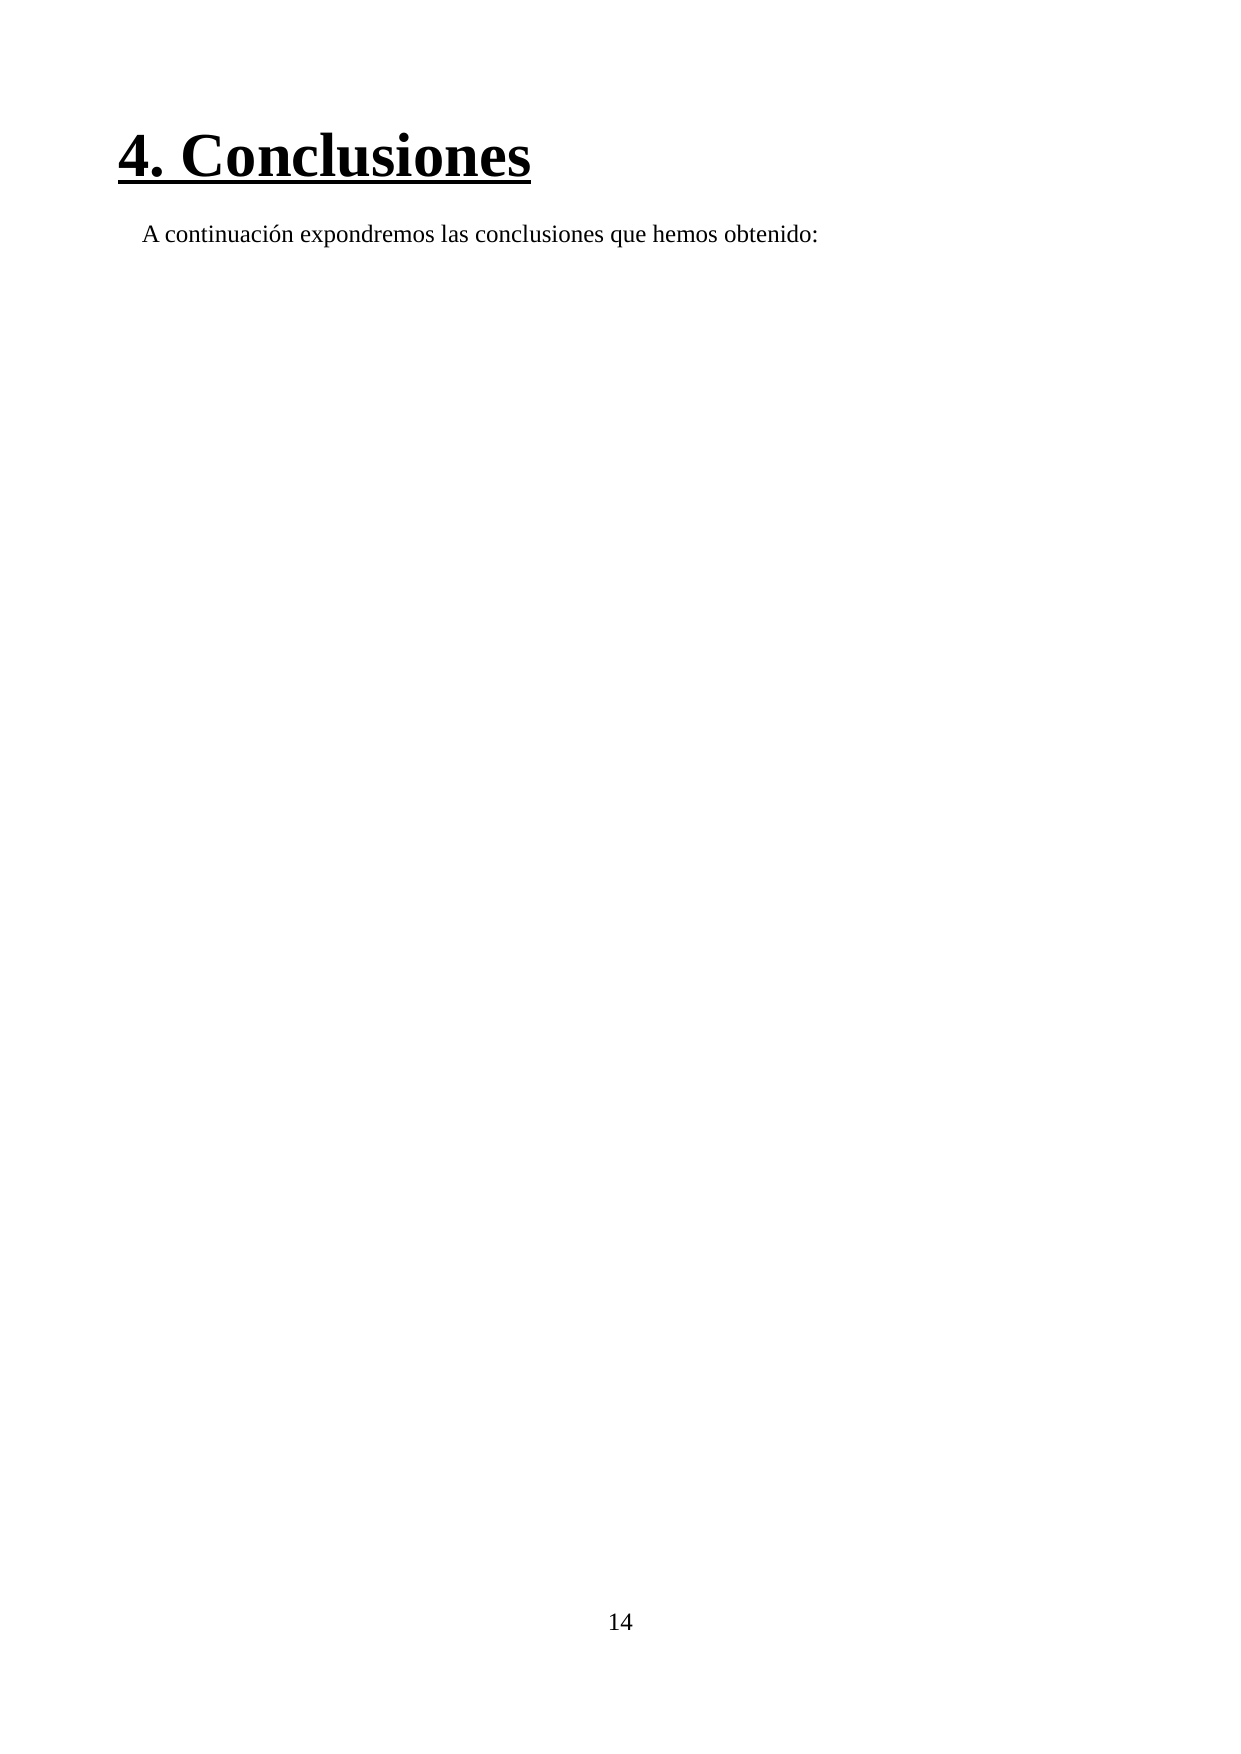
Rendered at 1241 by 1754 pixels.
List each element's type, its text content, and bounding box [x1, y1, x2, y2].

text 4. Conclusiones [118, 118, 1122, 190]
text A continuación expondremos las conclusiones que hemos obtenido: [118, 219, 1122, 248]
